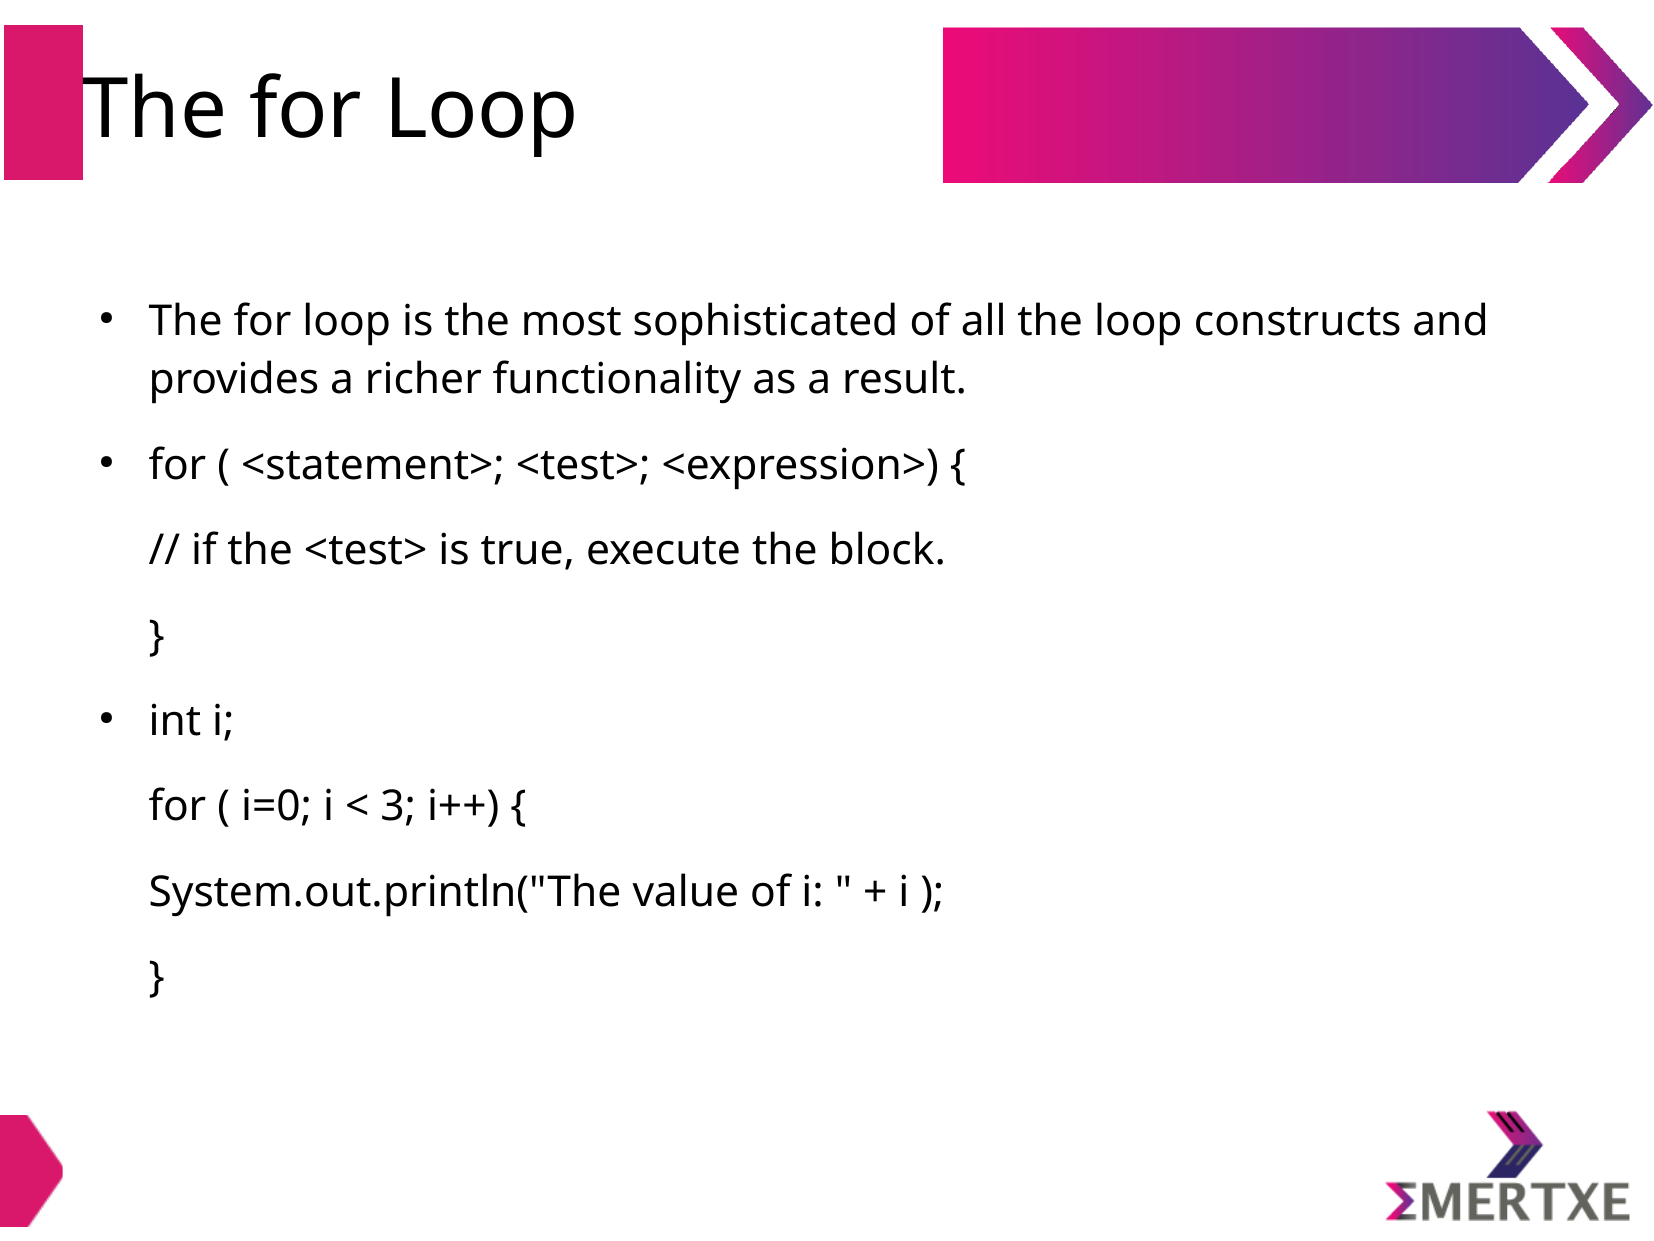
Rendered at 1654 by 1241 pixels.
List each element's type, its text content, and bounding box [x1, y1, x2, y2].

picture [1385, 1107, 1631, 1221]
list The for loop is the most sophisticated of all the loop constructs and provides a richer functionality as a result. for ( <statement>; <test>; <expression>) { // if the <test> is true, execute the block. } int i; for ( i=0; i < 3; i++) { System.out.println("The value of i: " + i ); } [82, 290, 1571, 1010]
title The for Loop [82, 2, 1571, 210]
picture [1571, 27, 1653, 183]
